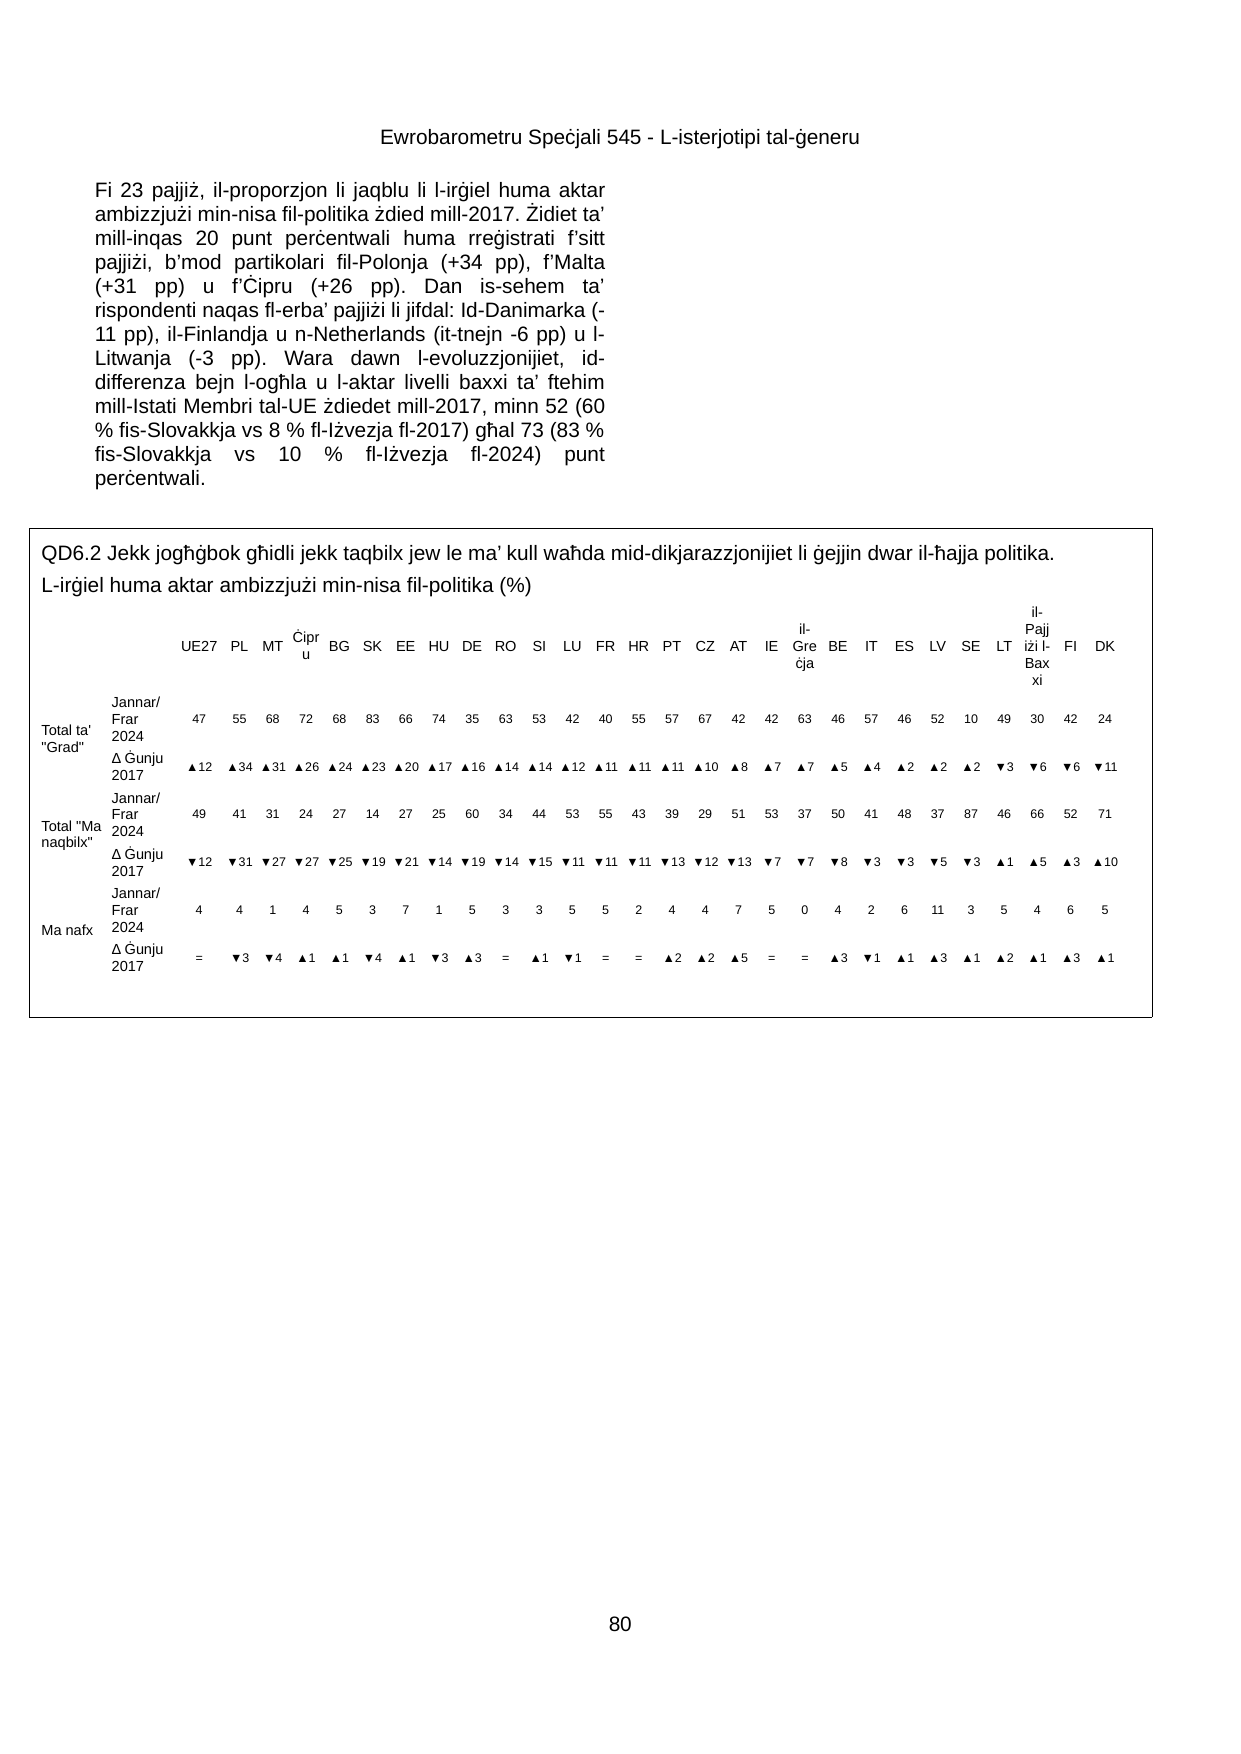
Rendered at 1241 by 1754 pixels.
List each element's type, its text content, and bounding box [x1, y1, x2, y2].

table_cell = [755, 938, 788, 977]
table_cell 53 [523, 691, 556, 747]
table_cell 43 [622, 786, 655, 842]
table_cell 67 [689, 691, 722, 747]
table_cell 74 [422, 691, 455, 747]
table_cell 5 [455, 882, 489, 938]
table_cell 68 [323, 691, 356, 747]
table_cell 63 [788, 691, 821, 747]
table_cell ▲26 [289, 747, 322, 786]
table_cell 63 [489, 691, 522, 747]
table_cell ▲3 [921, 938, 954, 977]
table_cell BE [821, 601, 854, 691]
table_cell 47 [175, 691, 223, 747]
table_cell Δ Ġunju 2017 [109, 843, 175, 882]
table_cell ▲2 [689, 938, 722, 977]
table_cell 66 [389, 691, 422, 747]
table_cell 30 [1021, 691, 1054, 747]
table_cell 7 [389, 882, 422, 938]
table_cell ▲5 [821, 747, 854, 786]
table_cell ▼11 [1087, 747, 1123, 786]
table_cell ▼11 [589, 843, 622, 882]
table_cell 41 [855, 786, 888, 842]
table_cell 5 [556, 882, 589, 938]
table_cell ▲8 [722, 747, 755, 786]
table_cell 14 [356, 786, 389, 842]
table_cell ▼31 [223, 843, 256, 882]
table_cell 3 [954, 882, 987, 938]
table_cell ▲20 [389, 747, 422, 786]
table_cell 50 [821, 786, 854, 842]
table_cell 46 [888, 691, 921, 747]
table_cell 1 [422, 882, 455, 938]
table_cell ▲31 [256, 747, 289, 786]
table_cell ▲3 [1054, 938, 1087, 977]
table_cell 52 [1054, 786, 1087, 842]
table_cell 3 [489, 882, 522, 938]
table_cell 5 [323, 882, 356, 938]
table_cell ▼5 [921, 843, 954, 882]
table_cell ▲5 [1021, 843, 1054, 882]
table_cell ▼15 [523, 843, 556, 882]
table_cell ▲7 [788, 747, 821, 786]
table_cell = [622, 938, 655, 977]
table_cell ▲10 [1087, 843, 1123, 882]
table_cell ▼27 [289, 843, 322, 882]
table_cell 42 [755, 691, 788, 747]
table_cell 46 [821, 691, 854, 747]
table_cell 4 [1021, 882, 1054, 938]
table_cell ▲4 [855, 747, 888, 786]
table_cell 2 [622, 882, 655, 938]
table_cell 27 [323, 786, 356, 842]
table_cell 37 [788, 786, 821, 842]
table_cell HU [422, 601, 455, 691]
table_cell 46 [987, 786, 1021, 842]
table_cell 6 [1054, 882, 1087, 938]
table_cell LU [556, 601, 589, 691]
table_cell 10 [954, 691, 987, 747]
table_cell ▼19 [356, 843, 389, 882]
table_cell 0 [788, 882, 821, 938]
table_cell ▼21 [389, 843, 422, 882]
table_cell 3 [356, 882, 389, 938]
table_cell 87 [954, 786, 987, 842]
table_cell 60 [455, 786, 489, 842]
table_cell ▲34 [223, 747, 256, 786]
table_cell 7 [722, 882, 755, 938]
table_cell EE [389, 601, 422, 691]
table_cell ▼14 [489, 843, 522, 882]
table_cell Ma nafx [38, 882, 108, 977]
table_cell UE27 [175, 601, 223, 691]
table_cell 66 [1021, 786, 1054, 842]
table_cell 25 [422, 786, 455, 842]
table_cell ▼3 [223, 938, 256, 977]
table_cell ▲1 [888, 938, 921, 977]
table_cell 55 [223, 691, 256, 747]
table_cell 55 [589, 786, 622, 842]
table_cell PT [655, 601, 688, 691]
table_cell ▲1 [954, 938, 987, 977]
table_cell ▲14 [523, 747, 556, 786]
table_cell ▼27 [256, 843, 289, 882]
table_cell 4 [821, 882, 854, 938]
table_cell 5 [589, 882, 622, 938]
table_cell SI [523, 601, 556, 691]
table_cell [109, 601, 175, 691]
table_cell = [589, 938, 622, 977]
table_cell 4 [689, 882, 722, 938]
table_cell ▲1 [987, 843, 1021, 882]
table_cell SE [954, 601, 987, 691]
table_cell 42 [556, 691, 589, 747]
table_cell 2 [855, 882, 888, 938]
table_cell 52 [921, 691, 954, 747]
table_cell RO [489, 601, 522, 691]
table_cell 37 [921, 786, 954, 842]
table_cell FI [1054, 601, 1087, 691]
table_cell 72 [289, 691, 322, 747]
table_cell il-Greċja [788, 601, 821, 691]
table_cell 71 [1087, 786, 1123, 842]
table_cell 39 [655, 786, 688, 842]
table_cell AT [722, 601, 755, 691]
table_cell MT [256, 601, 289, 691]
table_cell Total "Ma naqbilx" [38, 786, 108, 882]
table_cell ▲10 [689, 747, 722, 786]
table_cell ▲2 [921, 747, 954, 786]
table_cell [38, 601, 108, 691]
table_cell ▲2 [954, 747, 987, 786]
table_cell ▲1 [523, 938, 556, 977]
table_cell 55 [622, 691, 655, 747]
table_cell ▲2 [888, 747, 921, 786]
table_cell 5 [755, 882, 788, 938]
table_cell 34 [489, 786, 522, 842]
table_cell Jannar/Frar 2024 [109, 882, 175, 938]
table_cell IT [855, 601, 888, 691]
table_cell ES [888, 601, 921, 691]
table_cell ▼11 [622, 843, 655, 882]
table_cell ▲7 [755, 747, 788, 786]
table_cell ▲2 [655, 938, 688, 977]
table_cell 57 [855, 691, 888, 747]
table_cell LV [921, 601, 954, 691]
table_cell Ċipru [289, 601, 322, 691]
table_cell BG [323, 601, 356, 691]
table_cell ▲12 [556, 747, 589, 786]
table_cell 5 [1087, 882, 1123, 938]
table_cell ▼4 [256, 938, 289, 977]
table_cell ▼19 [455, 843, 489, 882]
table_cell ▲1 [389, 938, 422, 977]
table_cell ▲1 [289, 938, 322, 977]
table_cell SK [356, 601, 389, 691]
table_cell 42 [722, 691, 755, 747]
table_cell 11 [921, 882, 954, 938]
table_cell ▼1 [855, 938, 888, 977]
table_cell ▲23 [356, 747, 389, 786]
table_cell ▲1 [1087, 938, 1123, 977]
table_cell ▲11 [655, 747, 688, 786]
table_cell Jannar/Frar 2024 [109, 786, 175, 842]
table_cell IE [755, 601, 788, 691]
table_cell ▲16 [455, 747, 489, 786]
table_cell ▼12 [689, 843, 722, 882]
table_cell PL [223, 601, 256, 691]
table_cell DE [455, 601, 489, 691]
table_cell ▼3 [422, 938, 455, 977]
table_cell ▼13 [655, 843, 688, 882]
table_cell 31 [256, 786, 289, 842]
table_cell 42 [1054, 691, 1087, 747]
table_cell 49 [987, 691, 1021, 747]
table_cell 4 [175, 882, 223, 938]
table_cell Δ Ġunju 2017 [109, 747, 175, 786]
table_cell ▼6 [1021, 747, 1054, 786]
table_cell ▼3 [888, 843, 921, 882]
table_cell ▼8 [821, 843, 854, 882]
table_cell 6 [888, 882, 921, 938]
table_cell ▲11 [622, 747, 655, 786]
table_cell ▼13 [722, 843, 755, 882]
table_cell ▲14 [489, 747, 522, 786]
table_cell ▲1 [1021, 938, 1054, 977]
table_cell ▲12 [175, 747, 223, 786]
table_cell = [489, 938, 522, 977]
table_cell ▼7 [755, 843, 788, 882]
table_cell 1 [256, 882, 289, 938]
table_cell FR [589, 601, 622, 691]
table_cell 83 [356, 691, 389, 747]
table_cell 53 [755, 786, 788, 842]
table_cell ▼12 [175, 843, 223, 882]
table_cell ▲17 [422, 747, 455, 786]
table_cell 41 [223, 786, 256, 842]
table_cell ▲5 [722, 938, 755, 977]
table_cell 5 [987, 882, 1021, 938]
table_cell ▲3 [821, 938, 854, 977]
table_cell 49 [175, 786, 223, 842]
table_cell 24 [1087, 691, 1123, 747]
table_cell Total ta' "Grad" [38, 691, 108, 786]
table_cell ▼25 [323, 843, 356, 882]
table_cell CZ [689, 601, 722, 691]
table_cell 4 [655, 882, 688, 938]
table_cell 40 [589, 691, 622, 747]
table_cell ▼1 [556, 938, 589, 977]
table_header QD6.2 Jekk jogħġbok għidli jekk taqbilx jew le ma’ kull waħda mid-dikjarazzjonijiet li ġejjin dwar il-ħajja politika. [38, 536, 1123, 569]
table_cell 51 [722, 786, 755, 842]
table_cell ▼14 [422, 843, 455, 882]
table_cell ▼11 [556, 843, 589, 882]
table_cell 29 [689, 786, 722, 842]
table_cell L-irġiel huma aktar ambizzjużi min-nisa fil-politika (%) [38, 569, 1123, 601]
table_cell 53 [556, 786, 589, 842]
table_cell = [788, 938, 821, 977]
table_cell 44 [523, 786, 556, 842]
table_cell = [175, 938, 223, 977]
table_cell Δ Ġunju 2017 [109, 938, 175, 977]
table_cell il-Pajjiżi l-Baxxi [1021, 601, 1054, 691]
table_cell ▼4 [356, 938, 389, 977]
table_cell HR [622, 601, 655, 691]
table_cell ▼7 [788, 843, 821, 882]
table_cell ▲1 [323, 938, 356, 977]
table_cell 4 [223, 882, 256, 938]
table_cell 3 [523, 882, 556, 938]
table_cell DK [1087, 601, 1123, 691]
table_cell 4 [289, 882, 322, 938]
table_cell ▼6 [1054, 747, 1087, 786]
table_cell LT [987, 601, 1021, 691]
table_cell ▲3 [455, 938, 489, 977]
table_cell ▼3 [987, 747, 1021, 786]
table_cell 68 [256, 691, 289, 747]
table_cell ▲11 [589, 747, 622, 786]
table_cell 48 [888, 786, 921, 842]
table_cell ▼3 [954, 843, 987, 882]
table_cell 24 [289, 786, 322, 842]
table_cell ▲3 [1054, 843, 1087, 882]
text Fi 23 pajjiż, il-proporzjon li jaqblu li l-irġiel huma aktar ambizzjużi min-nisa fil-politika żdied mill-2017. Żidiet ta’ mill-inqas 20 punt perċentwali huma rreġistrati f’sitt pajjiżi, b’mod partikolari fil-Polonja (+34 pp), f’Malta (+31 pp) u f’Ċipru (+26 pp). Dan is-sehem ta’ rispondenti naqas fl-erba’ pajjiżi li jifdal: Id-Danimarka (-11 pp), il-Finlandja u n-Netherlands (it-tnejn -6 pp) u l-Litwanja (-3 pp). Wara dawn l-evoluzzjonijiet, id-differenza bejn l-ogħla u l-aktar livelli baxxi ta’ ftehim mill-Istati Membri tal-UE żdiedet mill-2017, minn 52 (60 % fis-Slovakkja vs 8 % fl-Iżvezja fl-2017) għal 73 (83 % fis-Slovakkja vs 10 % fl-Iżvezja fl-2024) punt perċentwali. [94, 178, 605, 489]
table_cell 57 [655, 691, 688, 747]
table_cell Jannar/Frar 2024 [109, 691, 175, 747]
table_cell ▼3 [855, 843, 888, 882]
table_cell 27 [389, 786, 422, 842]
table_cell ▲2 [987, 938, 1021, 977]
table_cell ▲24 [323, 747, 356, 786]
table_cell 35 [455, 691, 489, 747]
